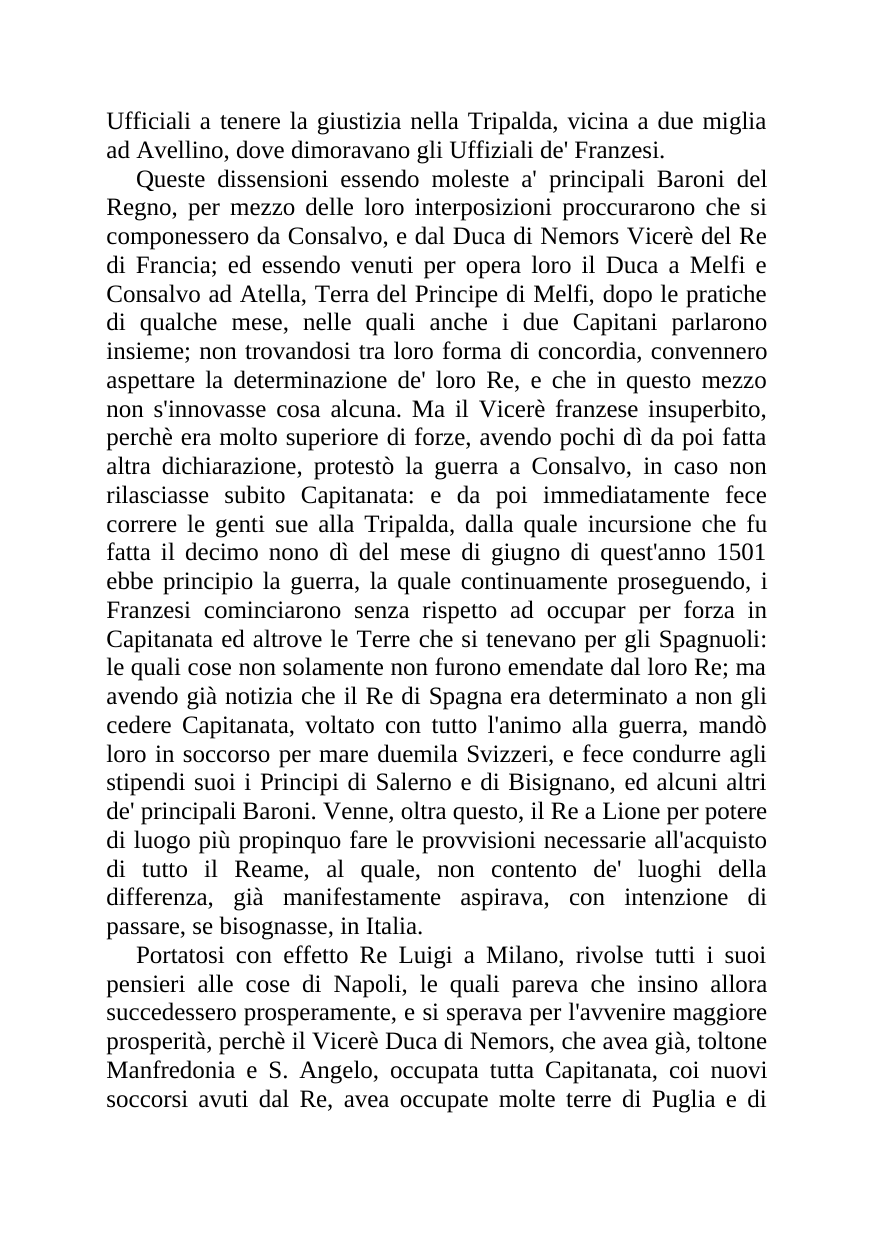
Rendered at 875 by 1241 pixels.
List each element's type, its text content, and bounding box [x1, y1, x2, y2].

text Portatosi con effetto Re Luigi a Milano, rivolse tutti i suoi pensieri alle cose di Napoli, le quali pareva che insino allora succedessero prosperamente, e si sperava per l'avvenire maggiore prosperità, perchè il Vicerè Duca di Nemors, che avea già, toltone Manfredonia e S. Angelo, occupata tutta Capitanata, coi nuovi soccorsi avuti dal Re, avea occupate molte terre di Puglia e di [106, 940, 768, 1112]
text Ufficiali a tenere la giustizia nella Tripalda, vicina a due miglia ad Avellino, dove dimoravano gli Uffiziali de' Franzesi. [106, 106, 768, 164]
text Queste dissensioni essendo moleste a' principali Baroni del Regno, per mezzo delle loro interposizioni proccurarono che si componessero da Consalvo, e dal Duca di Nemors Vicerè del Re di Francia; ed essendo venuti per opera loro il Duca a Melfi e Consalvo ad Atella, Terra del Principe di Melfi, dopo le pratiche di qualche mese, nelle quali anche i due Capitani parlarono insieme; non trovandosi tra loro forma di concordia, convennero aspettare la determinazione de' loro Re, e che in questo mezzo non s'innovasse cosa alcuna. Ma il Vicerè franzese insuperbito, perchè era molto superiore di forze, avendo pochi dì da poi fatta altra dichiarazione, protestò la guerra a Consalvo, in caso non rilasciasse subito Capitanata: e da poi immediatamente fece correre le genti sue alla Tripalda, dalla quale incursione che fu fatta il decimo nono dì del mese di giugno di quest'anno 1501 ebbe principio la guerra, la quale continuamente proseguendo, i Franzesi cominciarono senza rispetto ad occupar per forza in Capitanata ed altrove le Terre che si tenevano per gli Spagnuoli: le quali cose non solamente non furono emendate dal loro Re; ma avendo già notizia che il Re di Spagna era determinato a non gli cedere Capitanata, voltato con tutto l'animo alla guerra, mandò loro in soccorso per mare duemila Svizzeri, e fece condurre agli stipendi suoi i Principi di Salerno e di Bisignano, ed alcuni altri de' principali Baroni. Venne, oltra questo, il Re a Lione per potere di luogo più propinquo fare le provvisioni necessarie all'acquisto di tutto il Reame, al quale, non contento de' luoghi della differenza, già manifestamente aspirava, con intenzione di passare, se bisognasse, in Italia. [106, 164, 768, 940]
